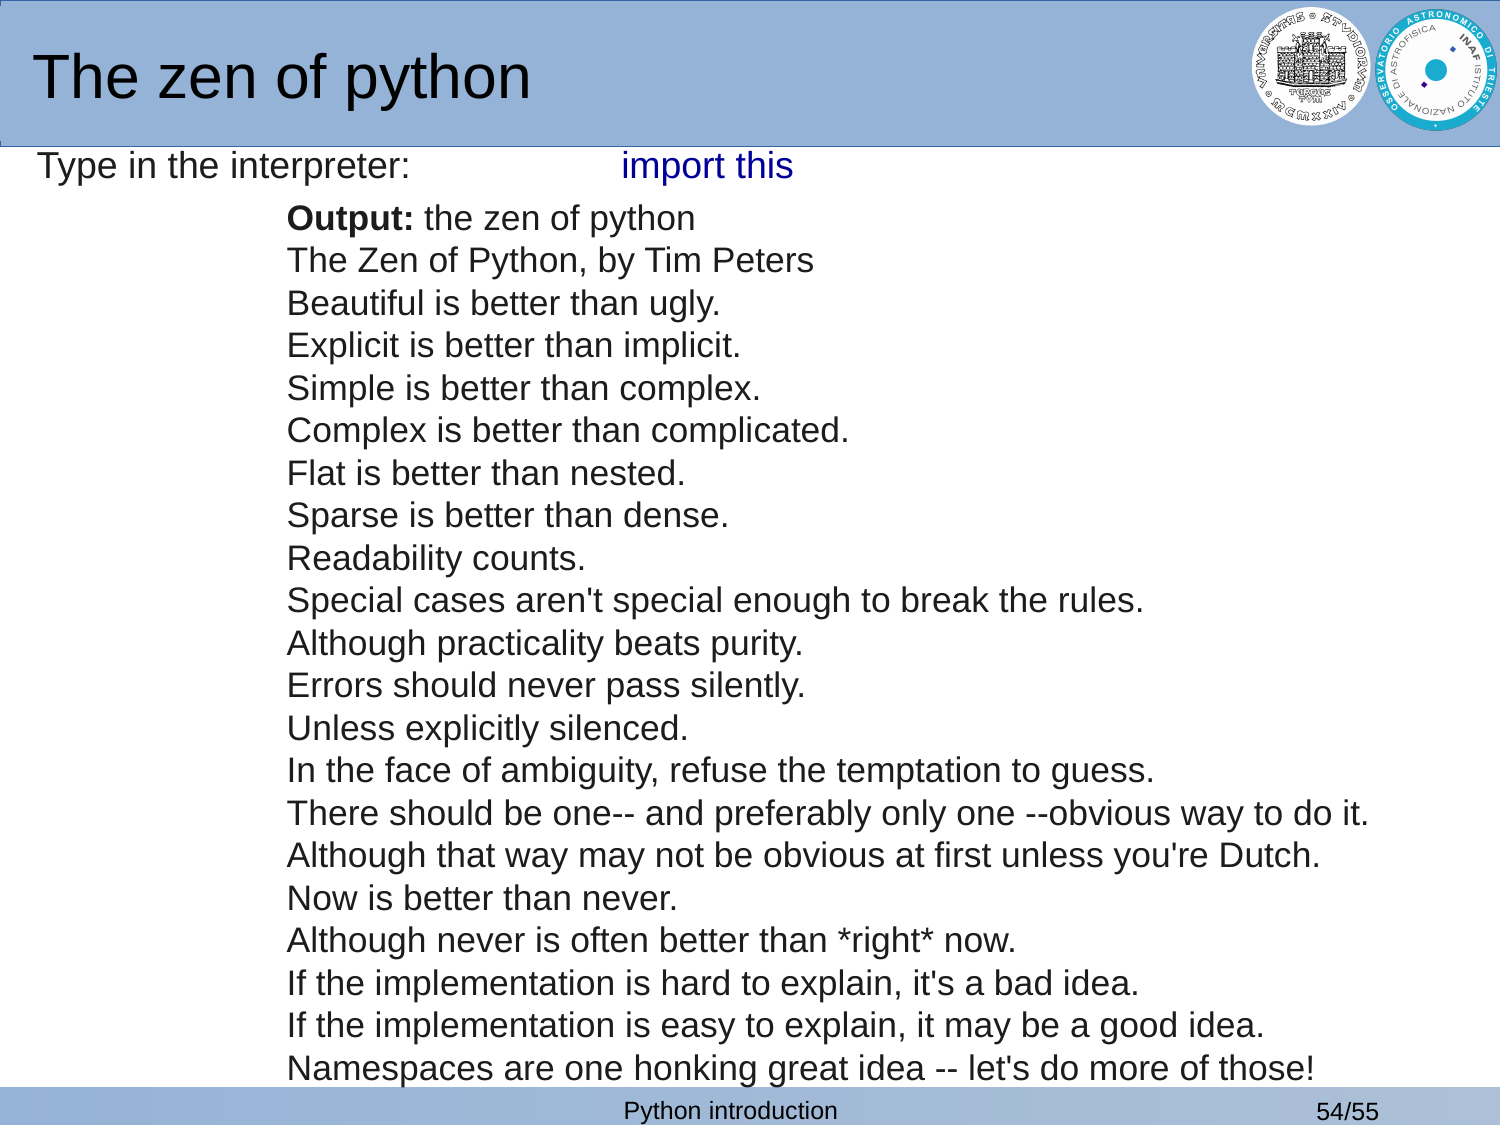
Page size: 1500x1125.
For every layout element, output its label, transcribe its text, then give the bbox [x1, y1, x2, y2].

list Type in the interpreter: import this [21, 132, 1455, 1070]
text_box The zen of python [0, 5, 1243, 141]
picture [1252, 0, 1500, 156]
list Output: the zen of python The Zen of Python, by Tim Peters Beautiful is better than ugly. Explicit is better than implicit. Simple is better than complex. Complex is better than complicated. Flat is better than nested. Sparse is better than dense. Readability counts. Special cases aren't special enough to break the rules. Although practicality beats purity. Errors should never pass silently. Unless explicitly silenced. In the face of ambiguity, refuse the temptation to guess. There should be one-- and preferably only one --obvious way to do it. Although that way may not be obvious at first unless you're Dutch. Now is better than never. Although never is often better than *right* now. If the implementation is hard to explain, it's a bad idea. If the implementation is easy to explain, it may be a good idea. Namespaces are one honking great idea -- let's do more of those! [271, 187, 1500, 1114]
